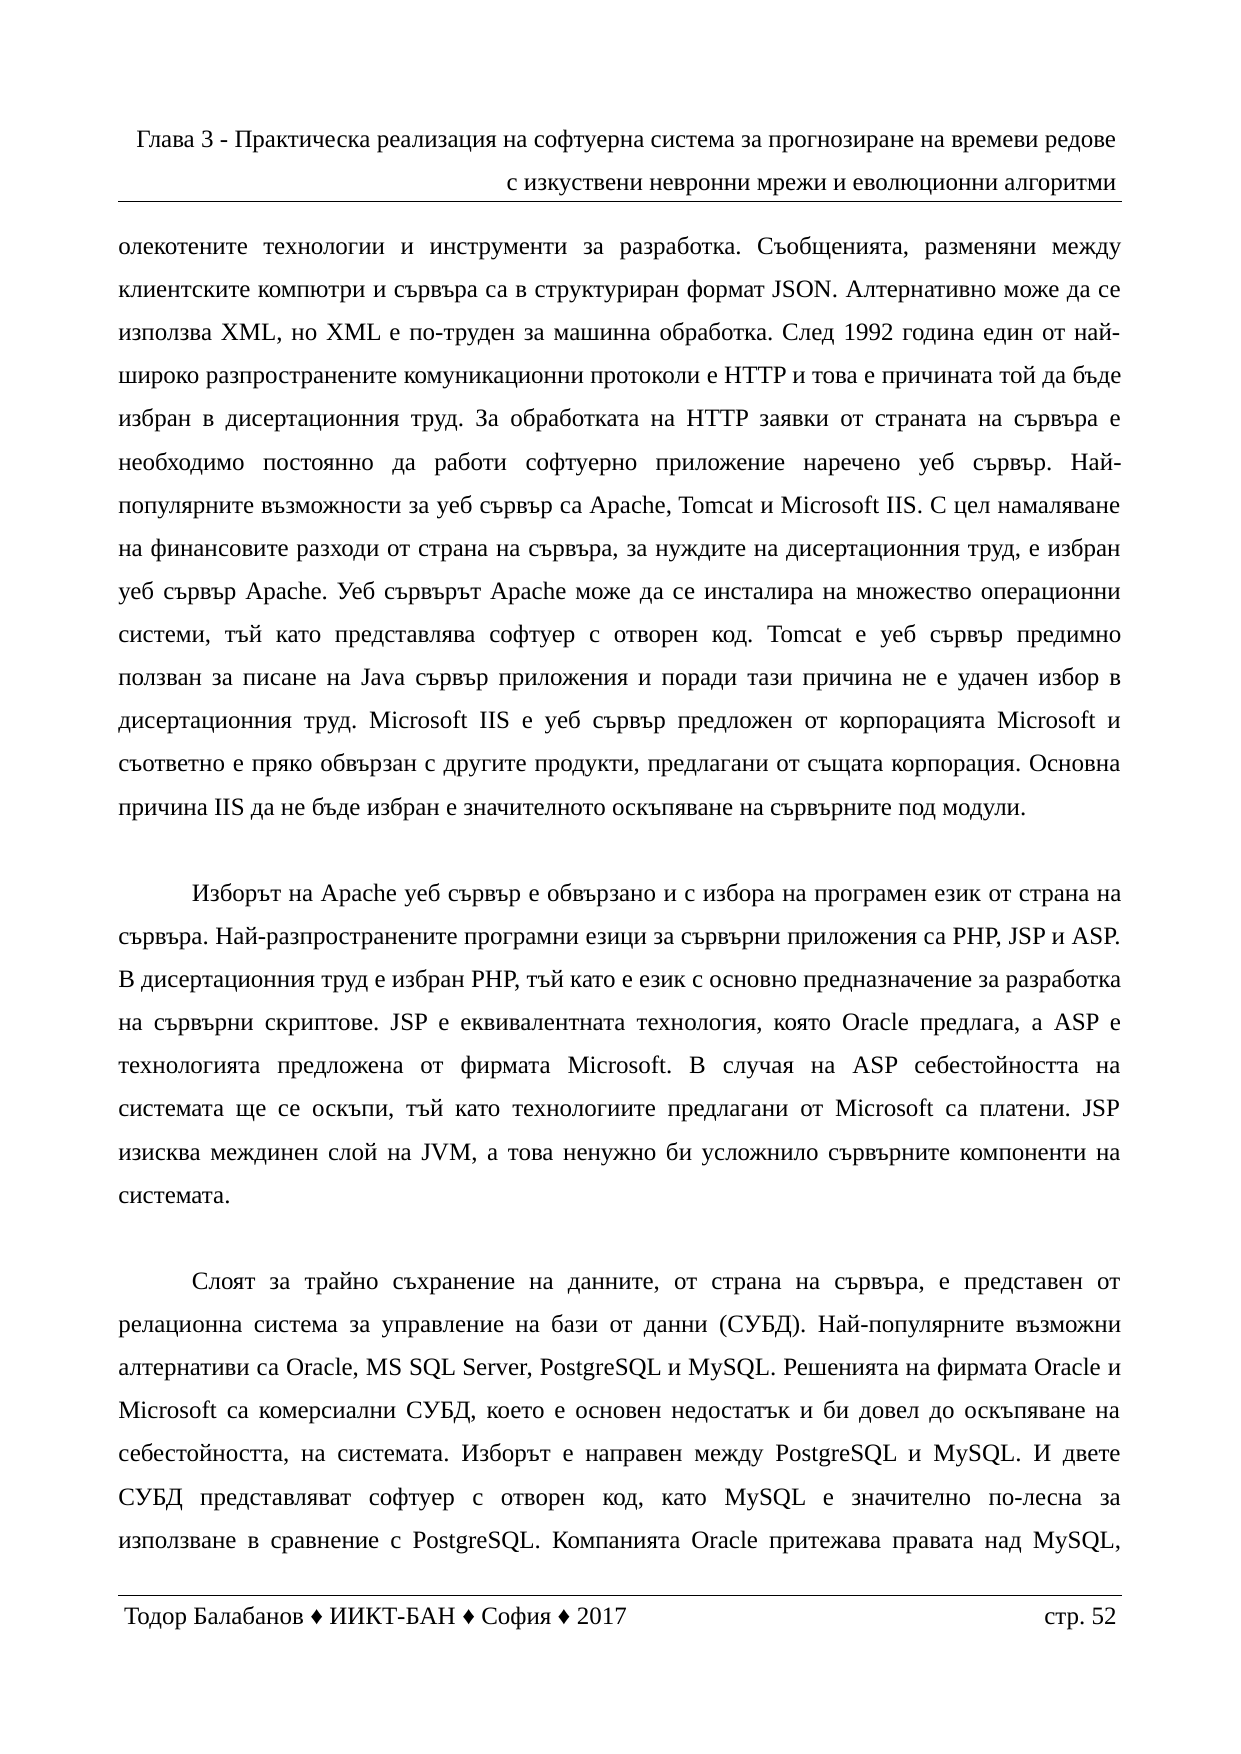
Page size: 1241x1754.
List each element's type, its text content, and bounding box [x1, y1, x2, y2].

text Слоят за трайно съхранение на данните, от страна на сървъра, е представен от релационна система за управление на бази от данни (СУБД). Най-популярните възможни алтернативи са Oracle, MS SQL Server, PostgreSQL и MySQL. Решенията на фирмата Oracle и Microsoft са комерсиални СУБД, което е основен недостатък и би довел до оскъпяване на себестойността, на системата. Изборът е направен между PostgreSQL и MySQL. И двете СУБД представляват софтуер с отворен код, като MySQL е значително по-лесна за използване в сравнение с PostgreSQL. Компанията Oracle притежава правата над MySQL, [118, 1266, 1122, 1553]
text олекотените технологии и инструменти за разработка. Съобщенията, разменяни между клиентските компютри и сървъра са в структуриран формат JSON. Алтернативно може да се използва XML, но XML е по-труден за машинна обработка. След 1992 година един от най-широко разпространените комуникационни протоколи е HTTP и това е причината той да бъде избран в дисертационния труд. За обработката на HTTP заявки от страната на сървъра е необходимо постоянно да работи софтуерно приложение наречено уеб сървър. Най-популярните възможности за уеб сървър са Apache, Tomcat и Microsoft IIS. С цел намаляване на финансовите разходи от страна на сървъра, за нуждите на дисертационния труд, е избран уеб сървър Apache. Уеб сървърът Apache може да се инсталира на множество операционни системи, тъй като представлява софтуер с отворен код. Tomcat е уеб сървър предимно ползван за писане на Java сървър приложения и поради тази причина не е удачен избор в дисертационния труд. Microsoft IIS е уеб сървър предложен от корпорацията Microsoft и съответно е пряко обвързан с другите продукти, предлагани от същата корпорация. Основна причина IIS да не бъде избран е значителното оскъпяване на сървърните под модули. [118, 231, 1122, 820]
text Изборът на Apache уеб сървър е обвързано и с избора на програмен език от страна на сървъра. Най-разпространените програмни езици за сървърни приложения са PHP, JSP и ASP. В дисертационния труд е избран PHP, тъй като е език с основно предназначение за разработка на сървърни скриптове. JSP е еквивалентната технология, която Oracle предлага, а ASP е технологията предложена от фирмата Microsoft. В случая на ASP себестойността на системата ще се оскъпи, тъй като технологиите предлагани от Microsoft са платени. JSP изисква междинен слой на JVM, а това ненужно би усложнило сървърните компоненти на системата. [118, 878, 1122, 1208]
